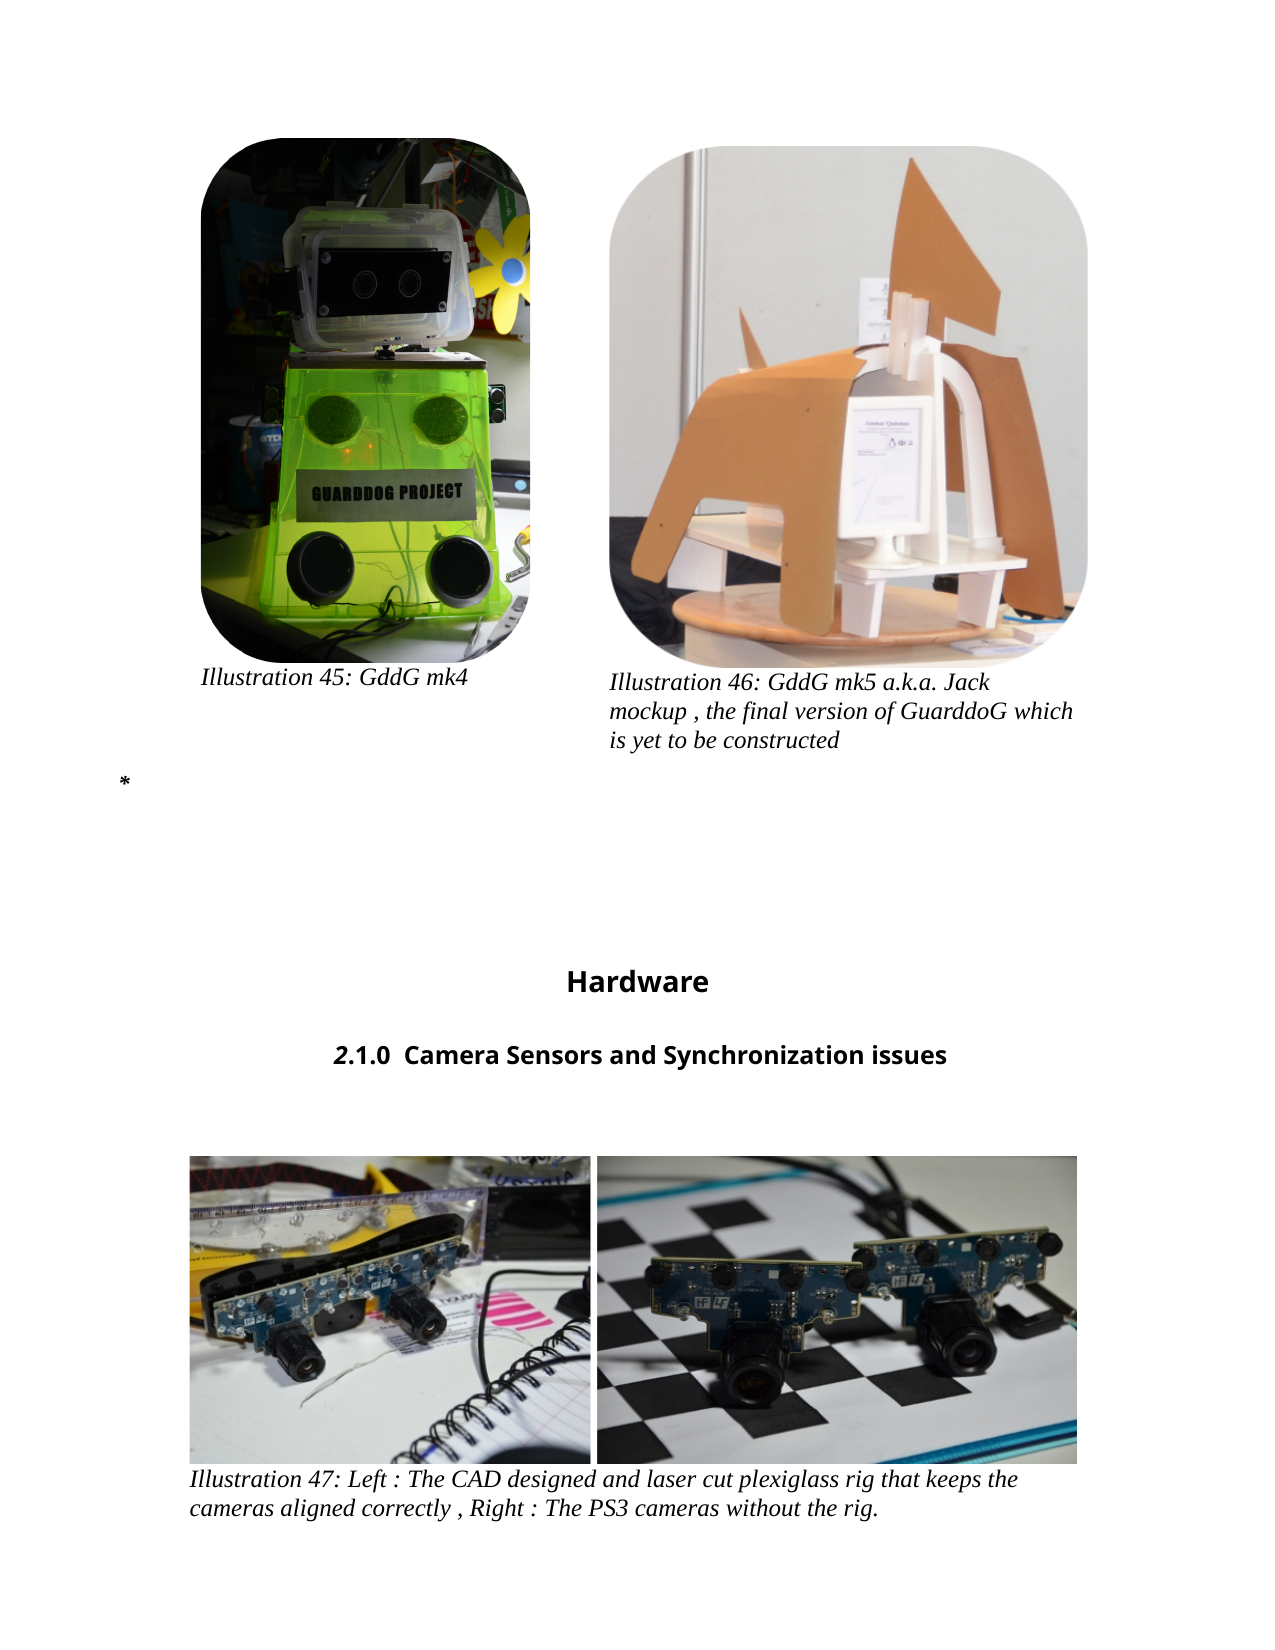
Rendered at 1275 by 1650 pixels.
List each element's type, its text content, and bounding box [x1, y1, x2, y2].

picture [189, 1156, 1077, 1464]
text * [118, 770, 1157, 797]
text Illustration 47: Left : The CAD designed and laser cut plexiglass rig that keeps the cameras aligned correctly , Right : The PS3 cameras without the rig. [189, 1464, 1077, 1521]
text Illustration 45: GddG mk4 [201, 663, 530, 691]
text Illustration 46: GddG mk5 a.k.a. Jack mockup , the final version of GuarddoG which is yet to be constructed [609, 668, 1088, 754]
picture [916, 1427, 1077, 1464]
picture [200, 138, 530, 663]
picture [609, 146, 1088, 668]
text Hardware [118, 961, 1157, 1001]
text 2.1.0 Camera Sensors and Synchronization issues [118, 1038, 1157, 1072]
